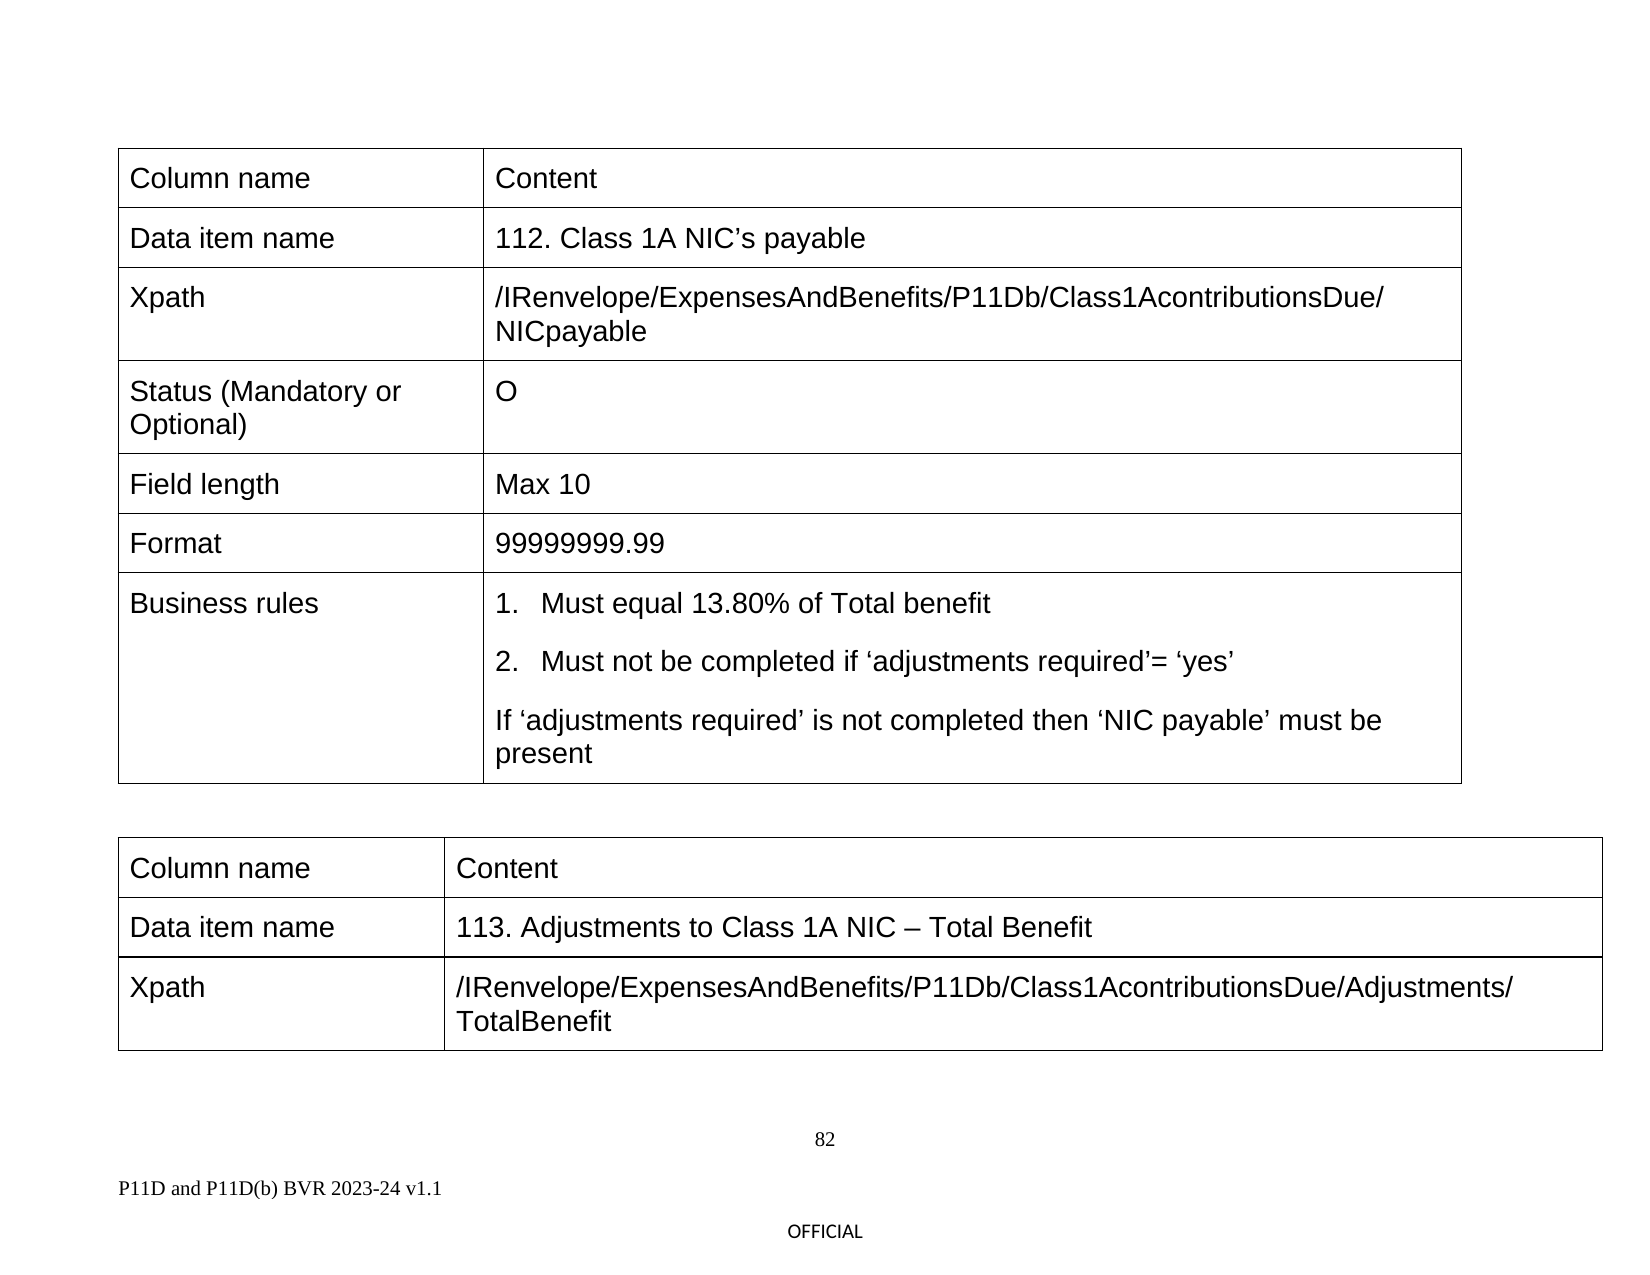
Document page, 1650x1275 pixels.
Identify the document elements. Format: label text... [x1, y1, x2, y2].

table_cell 112. Class 1A NIC’s payable [484, 208, 1461, 267]
table_cell Format [119, 514, 483, 572]
table_cell 99999999.99 [484, 514, 1461, 572]
table_cell Data item name [119, 898, 444, 956]
table_cell Must equal 13.80% of Total benefit Must not be completed if ‘adjustments required’= ‘yes’ If ‘adjustments required’ is not completed then ‘NIC payable’ must be present [484, 573, 1461, 782]
table_header Content [484, 149, 1461, 207]
table_cell /IRenvelope/ExpensesAndBenefits/P11Db/Class1AcontributionsDue/Adjustments/TotalBenefit [445, 958, 1602, 1049]
table_cell Status (Mandatory or Optional) [119, 361, 483, 453]
table_cell /IRenvelope/ExpensesAndBenefits/P11Db/Class1AcontributionsDue/NICpayable [484, 268, 1461, 360]
table_header Column name [119, 149, 483, 207]
table_cell 113. Adjustments to Class 1A NIC – Total Benefit [445, 898, 1602, 956]
table_cell Xpath [119, 958, 444, 1049]
table_cell Data item name [119, 208, 483, 267]
table_cell Business rules [119, 573, 483, 782]
table_cell O [484, 361, 1461, 453]
table_header Column name [119, 838, 444, 897]
table_cell Max 10 [484, 454, 1461, 513]
table_cell Field length [119, 454, 483, 513]
table_header Content [445, 838, 1602, 897]
table_cell Xpath [119, 268, 483, 360]
